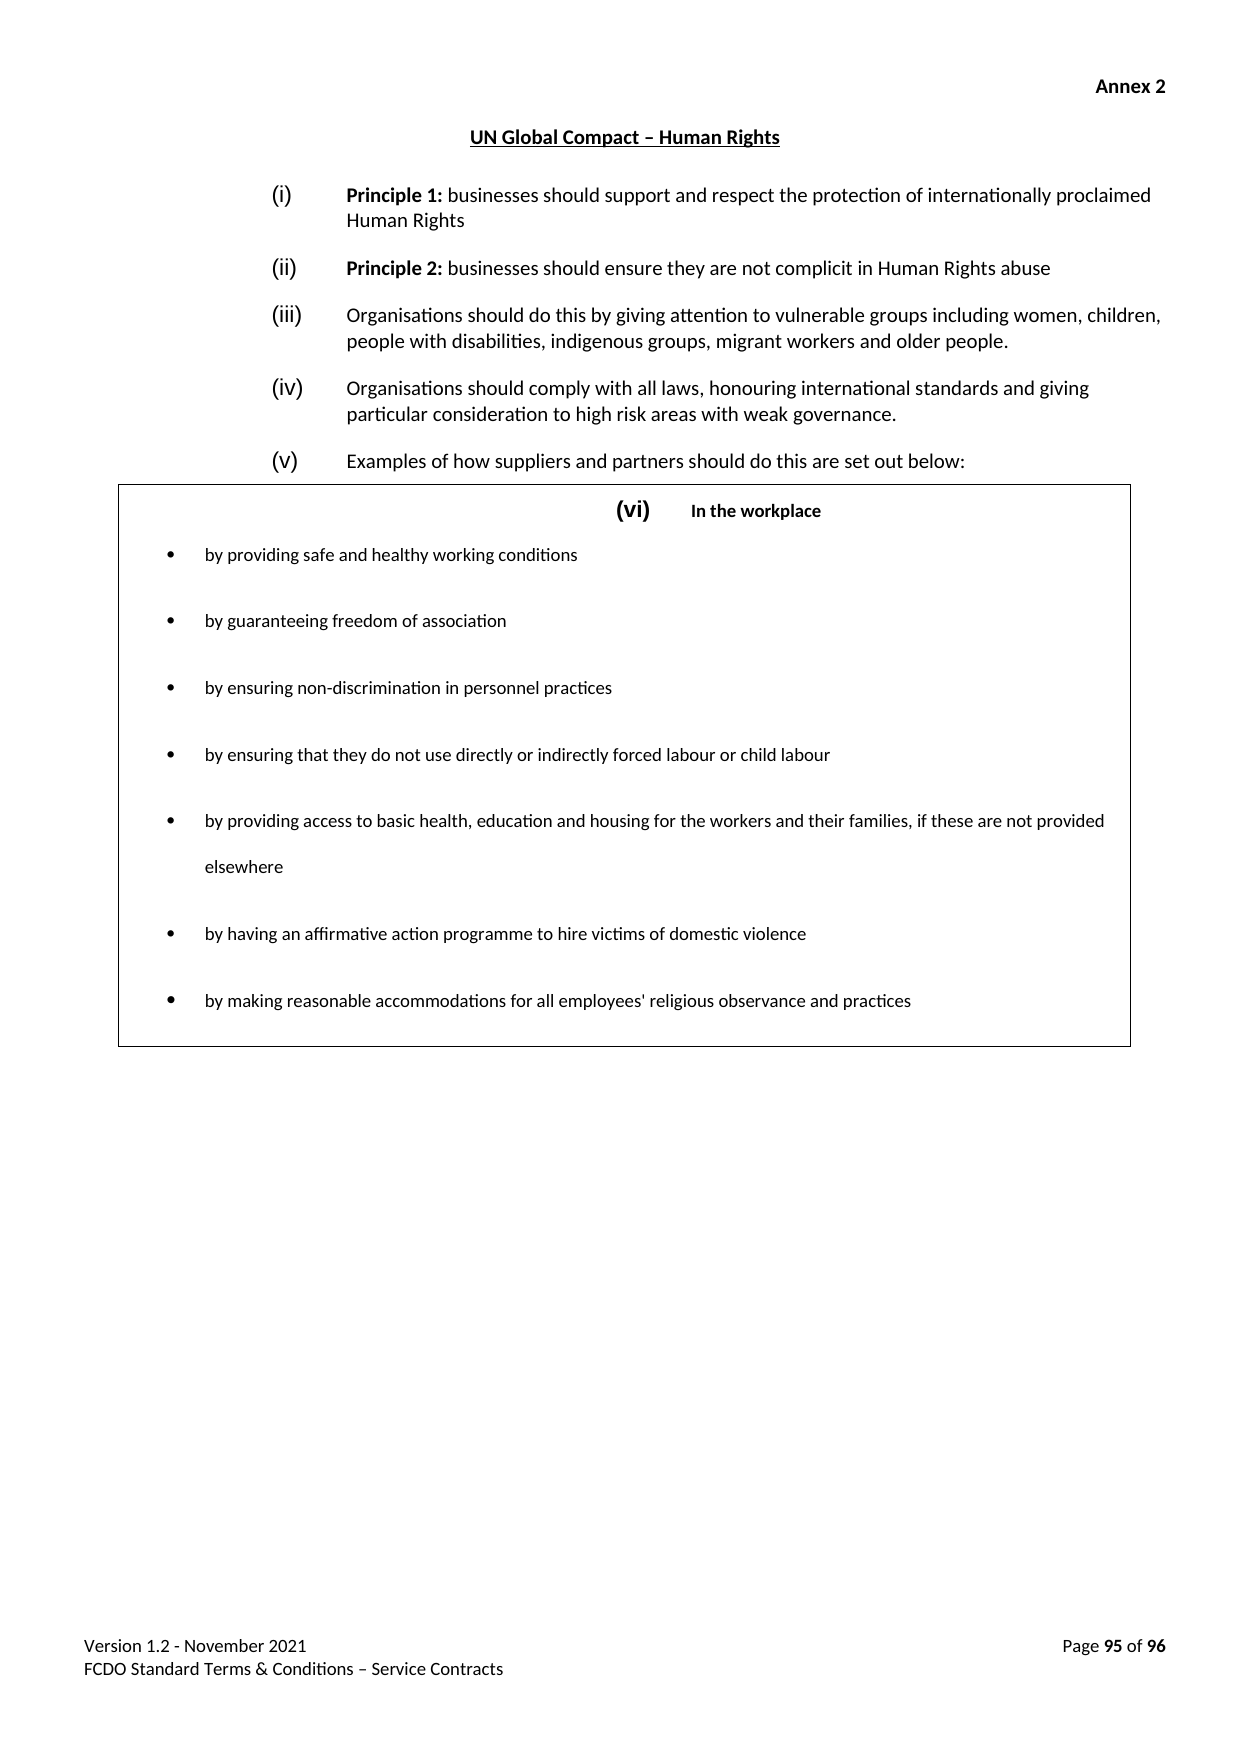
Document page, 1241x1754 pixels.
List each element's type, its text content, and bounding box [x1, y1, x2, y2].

text Annex 2 [84, 73, 1166, 99]
subtitle Examples of how suppliers and partners should do this are set out below: [271, 447, 1166, 474]
subtitle Organisations should do this by giving attention to vulnerable groups including women, children, people with disabilities, indigenous groups, migrant workers and older people. [271, 301, 1166, 353]
text UN Global Compact – Human Rights [84, 124, 1166, 150]
subtitle Principle 1: businesses should support and respect the protection of internationally proclaimed Human Rights [271, 181, 1166, 233]
table_header In the workplace by providing safe and healthy working conditions by guaranteeing freedom of association by ensuring non-discrimination in personnel practices by ensuring that they do not use directly or indirectly forced labour or child labour by providing access to basic health, education and housing for the workers and their families, if these are not provided elsewhere by having an affirmative action programme to hire victims of domestic violence by making reasonable accommodations for all employees' religious observance and practices [119, 485, 1130, 1046]
subtitle Principle 2: businesses should ensure they are not complicit in Human Rights abuse [271, 254, 1166, 281]
subtitle Organisations should comply with all laws, honouring international standards and giving particular consideration to high risk areas with weak governance. [271, 374, 1166, 426]
